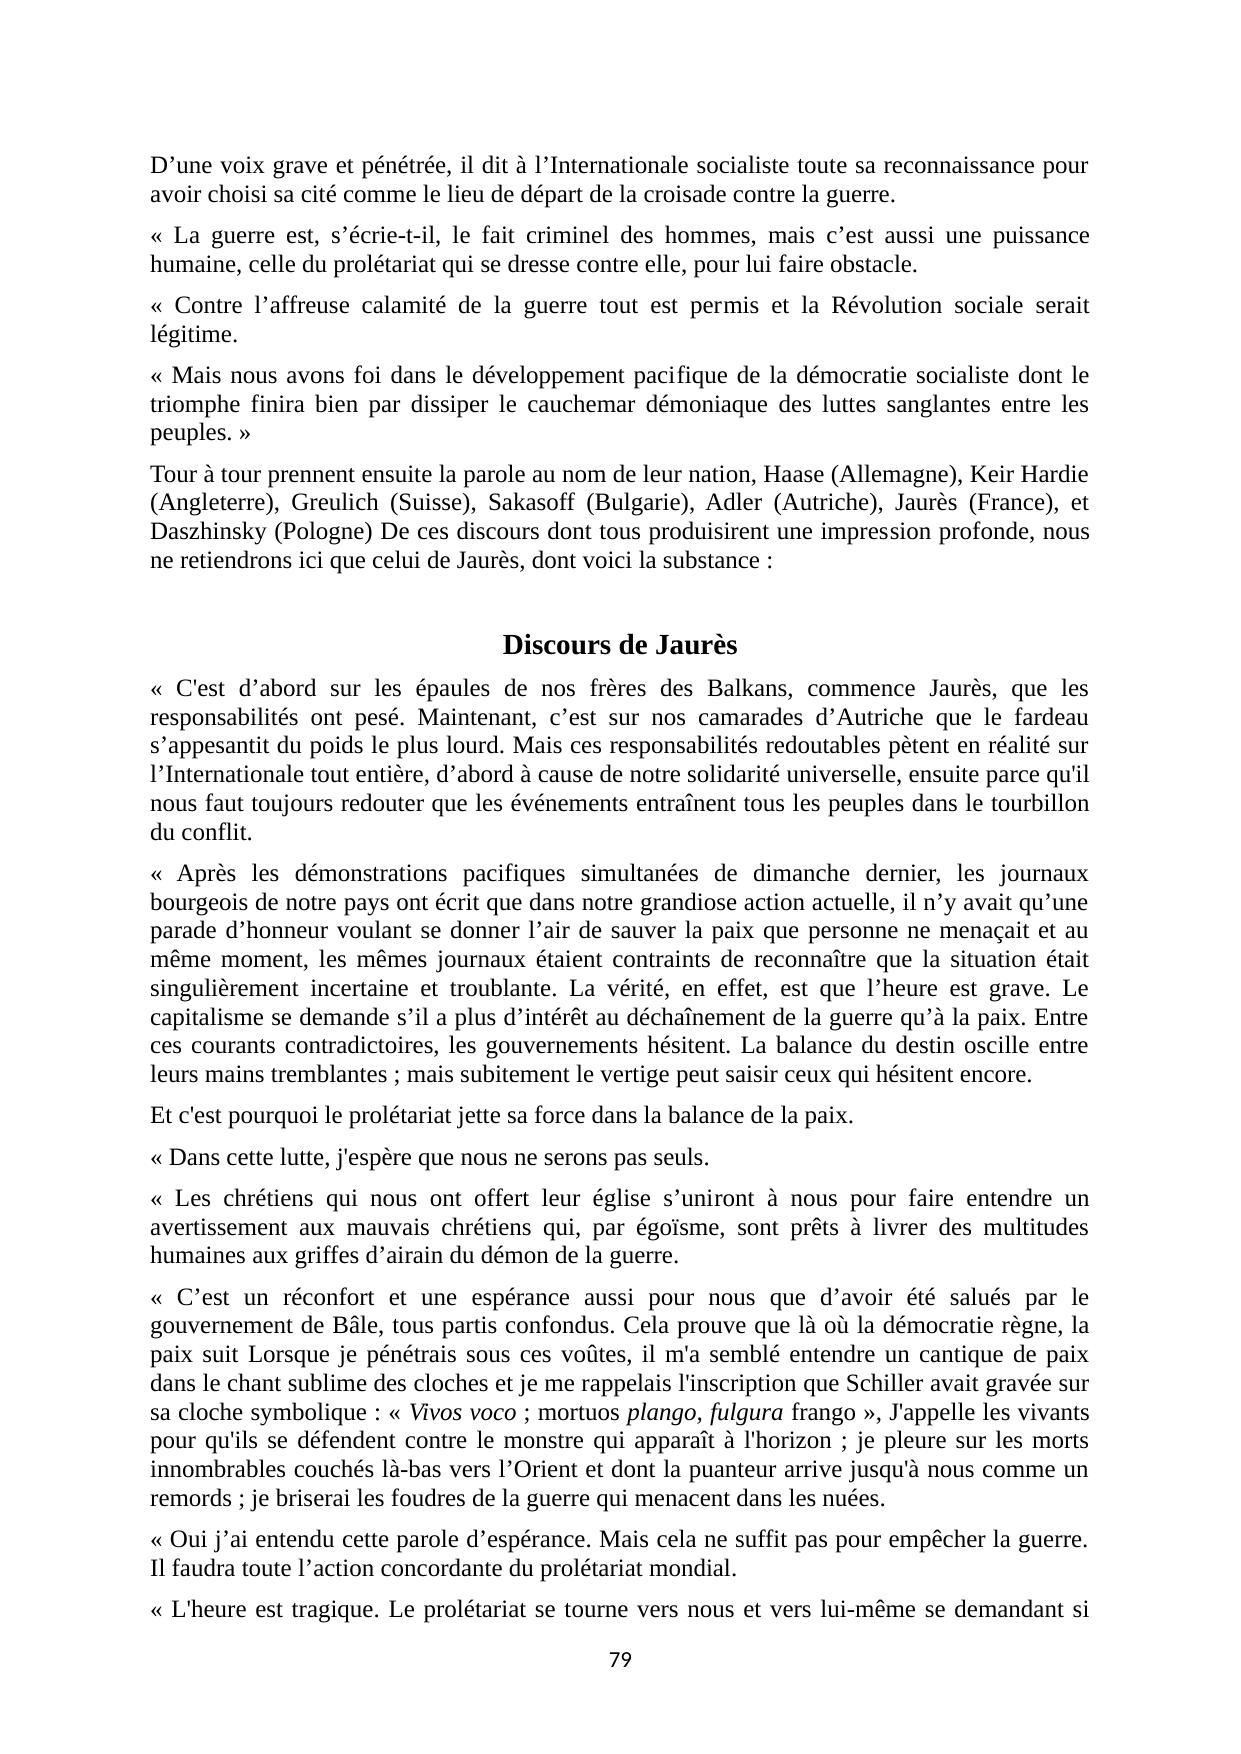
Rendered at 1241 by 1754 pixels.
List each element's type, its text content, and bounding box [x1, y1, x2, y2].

text Et c'est pourquoi le prolétariat jette sa force dans la balance de la paix. [150, 1101, 1090, 1129]
text « Mais nous avons foi dans le développement paci­fique de la démocratie socialiste dont le triomphe finira bien par dissiper le cauchemar démoniaque des luttes sanglantes entre les peuples. » [150, 360, 1090, 446]
text « Après les démonstrations pacifiques simultanées de dimanche dernier, les journaux bourgeois de notre pays ont écrit que dans notre grandiose action actuelle, il n’y avait qu’une parade d’honneur voulant se donner l’air de sauver la paix que personne ne menaçait et au même moment, les mêmes journaux étaient contraints de reconnaître que la situation était singulièrement incertaine et troublante. La vérité, en effet, est que l’heure est grave. Le capitalisme se demande s’il a plus d’intérêt au déchaînement de la guerre qu’à la paix. Entre ces courants contradictoires, les gouvernements hésitent. La balance du destin oscille entre leurs mains tremblantes ; mais subitement le vertige peut saisir ceux qui hésitent encore. [150, 858, 1090, 1088]
text « Oui j’ai entendu cette parole d’espérance. Mais cela ne suffit pas pour empêcher la guerre. Il faudra toute l’action concordante du prolétariat mondial. [150, 1524, 1090, 1582]
text « Contre l’affreuse calamité de la guerre tout est per­mis et la Révolution sociale serait légitime. [150, 290, 1090, 347]
text « C'est d’abord sur les épaules de nos frères des Balkans, commence Jaurès, que les responsabilités ont pesé. Maintenant, c’est sur nos camarades d’Autriche que le fardeau s’appesantit du poids le plus lourd. Mais ces responsabilités redoutables pètent en réalité sur l’Internationale tout entière, d’abord à cause de notre solidarité universelle, ensuite parce qu'il nous faut toujours redouter que les événements entraînent tous les peuples dans le tourbillon du conflit. [150, 673, 1090, 846]
text « La guerre est, s’écrie-t-il, le fait criminel des hom­mes, mais c’est aussi une puissance humaine, celle du prolétariat qui se dresse contre elle, pour lui faire obstacle. [150, 220, 1090, 277]
subtitle Discours de Jaurès [150, 627, 1090, 661]
text « Dans cette lutte, j'espère que nous ne serons pas seuls. [150, 1142, 1090, 1171]
text « L'heure est tragique. Le prolétariat se tourne vers nous et vers lui-même se demandant si [150, 1594, 1090, 1623]
text Tour à tour prennent ensuite la parole au nom de leur nation, Haase (Allemagne), Keir Hardie (Angle­terre), Greulich (Suisse), Sakasoff (Bulgarie), Adler (Autriche), Jaurès (France), et Daszhinsky (Pologne) De ces discours dont tous produisirent une impres­sion profonde, nous ne retiendrons ici que celui de Jaurès, dont voici la substance : [150, 459, 1090, 574]
text « Les chrétiens qui nous ont offert leur église s’uni­ront à nous pour faire entendre un avertissement aux mauvais chrétiens qui, par égoïsme, sont prêts à livrer des multitudes humaines aux griffes d’airain du démon de la guerre. [150, 1183, 1090, 1269]
text D’une voix grave et pénétrée, il dit à l’Internationale socialiste toute sa reconnaissance pour avoir choisi sa cité comme le lieu de départ de la croisade contre la guerre. [150, 150, 1090, 207]
text « C’est un réconfort et une espérance aussi pour nous que d’avoir été salués par le gouvernement de Bâle, tous partis confondus. Cela prouve que là où la démocratie règne, la paix suit Lorsque je pénétrais sous ces voûtes, il m'a semblé entendre un cantique de paix dans le chant sublime des cloches et je me rappelais l'inscription que Schiller avait gravée sur sa cloche symbolique : « Vivos voco ; mortuos plango, fulgura frango », J'appelle les vivants pour qu'ils se défendent contre le monstre qui apparaît à l'horizon ; je pleure sur les morts innombrables couchés là-bas vers l’Orient et dont la puanteur arrive jusqu'à nous comme un remords ; je briserai les foudres de la guerre qui menacent dans les nuées. [150, 1282, 1090, 1512]
